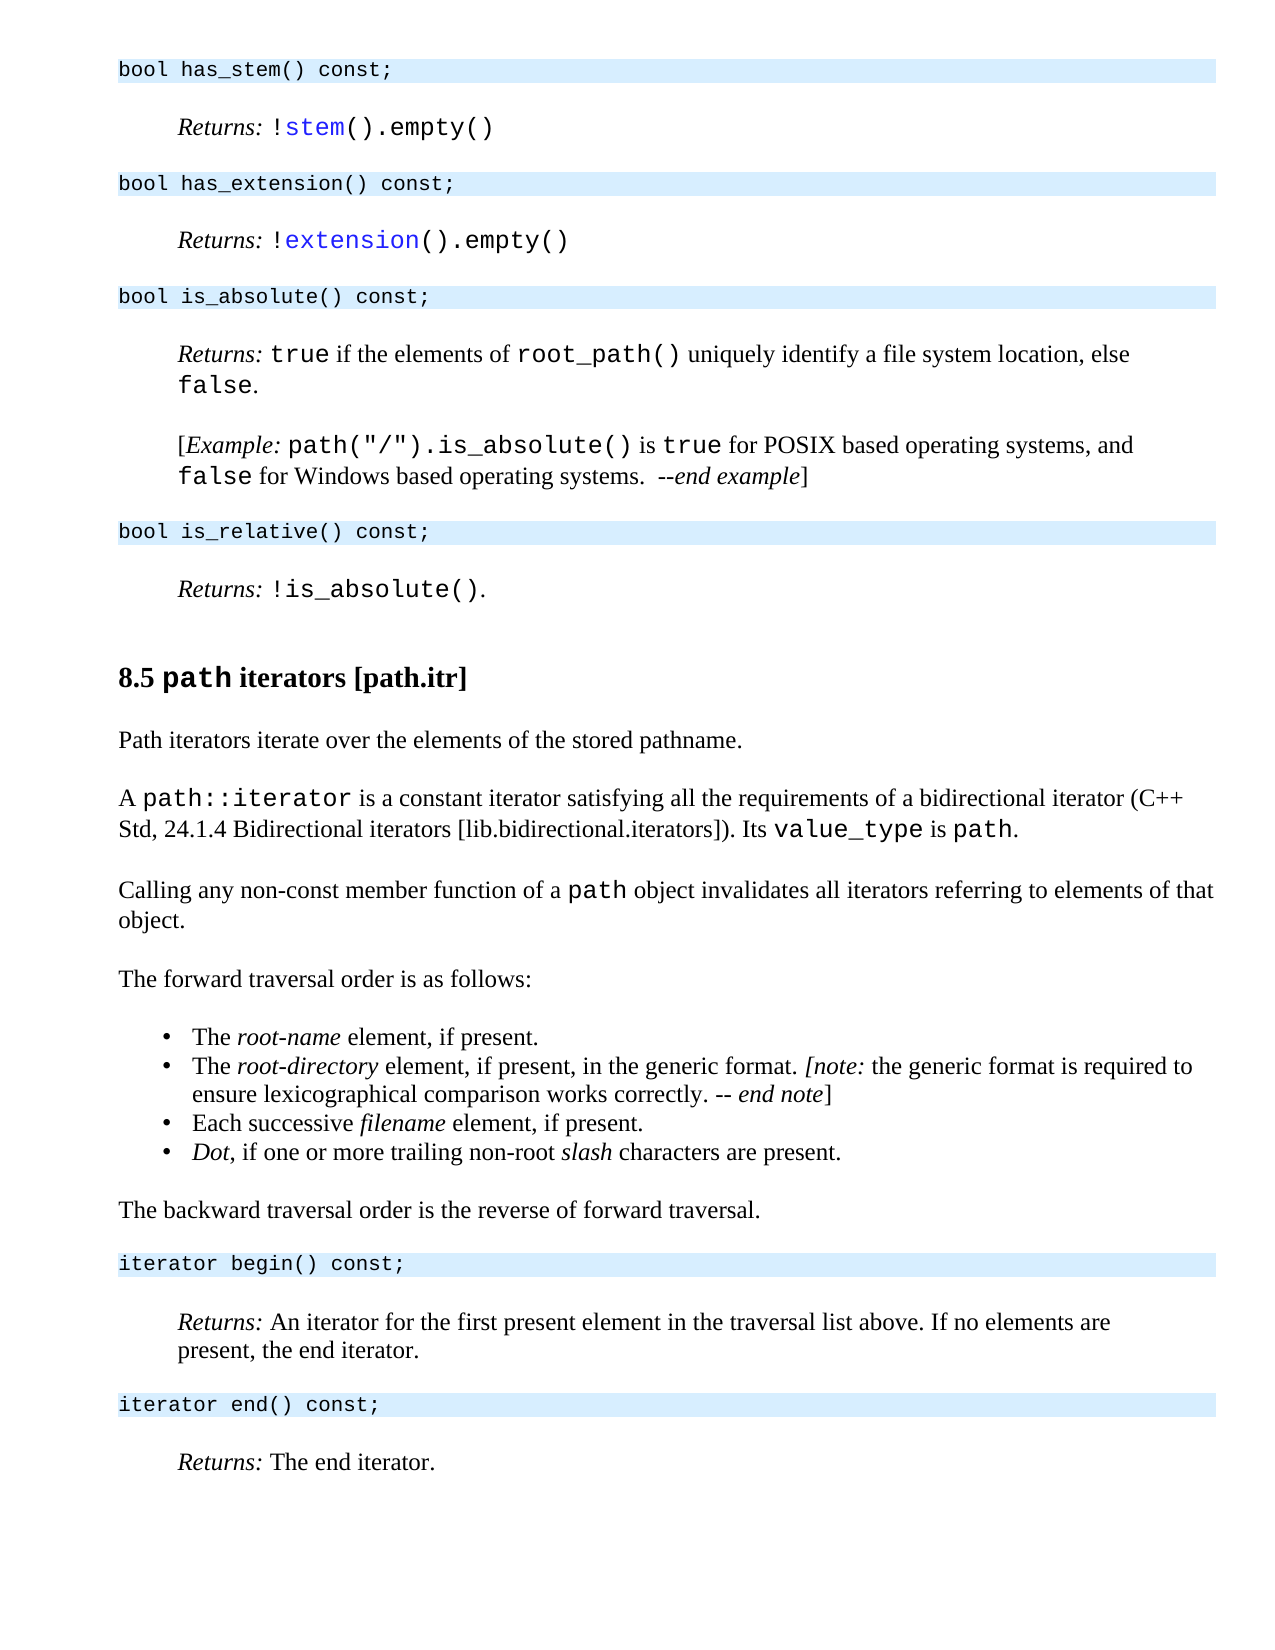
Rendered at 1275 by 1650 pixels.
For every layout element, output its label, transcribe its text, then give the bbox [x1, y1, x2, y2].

list Each successive filename element, if present. [162, 1108, 1216, 1137]
text bool is_absolute() const; [118, 286, 1216, 309]
subtitle 8.5 path iterators [path.itr] [118, 660, 1216, 696]
text Returns: !extension().empty() [177, 226, 1157, 256]
text Returns: true if the elements of root_path() uniquely identify a file system location, else false. [177, 339, 1157, 401]
text Path iterators iterate over the elements of the stored pathname. [118, 725, 1216, 754]
text Calling any non-const member function of a path object invalidates all iterators referring to elements of that object. [118, 875, 1216, 934]
text The backward traversal order is the reverse of forward traversal. [118, 1195, 1216, 1224]
list The root-directory element, if present, in the generic format. [note: the generic format is required to ensure lexicographical comparison works correctly. -- end note] [162, 1051, 1216, 1108]
text A path::iterator is a constant iterator satisfying all the requirements of a bidirectional iterator (C++ Std, 24.1.4 Bidirectional iterators [lib.bidirectional.iterators]). Its value_type is path. [118, 783, 1216, 845]
text bool has_stem() const; [118, 59, 1216, 83]
text bool is_relative() const; [118, 521, 1216, 545]
text iterator end() const; [118, 1393, 1216, 1417]
text Returns: !stem().empty() [177, 112, 1157, 143]
text Returns: The end iterator. [177, 1447, 1157, 1475]
list The root-name element, if present. [162, 1022, 1216, 1051]
text The forward traversal order is as follows: [118, 964, 1216, 992]
text iterator begin() const; [118, 1253, 1216, 1277]
list Dot, if one or more trailing non-root slash characters are present. [162, 1137, 1216, 1166]
text Returns: !is_absolute(). [177, 574, 1157, 605]
text Returns: An iterator for the first present element in the traversal list above. If no elements are present, the end iterator. [177, 1307, 1157, 1364]
text bool has_extension() const; [118, 172, 1216, 196]
text [Example: path("/").is_absolute() is true for POSIX based operating systems, and false for Windows based operating systems. --end example] [177, 430, 1157, 492]
